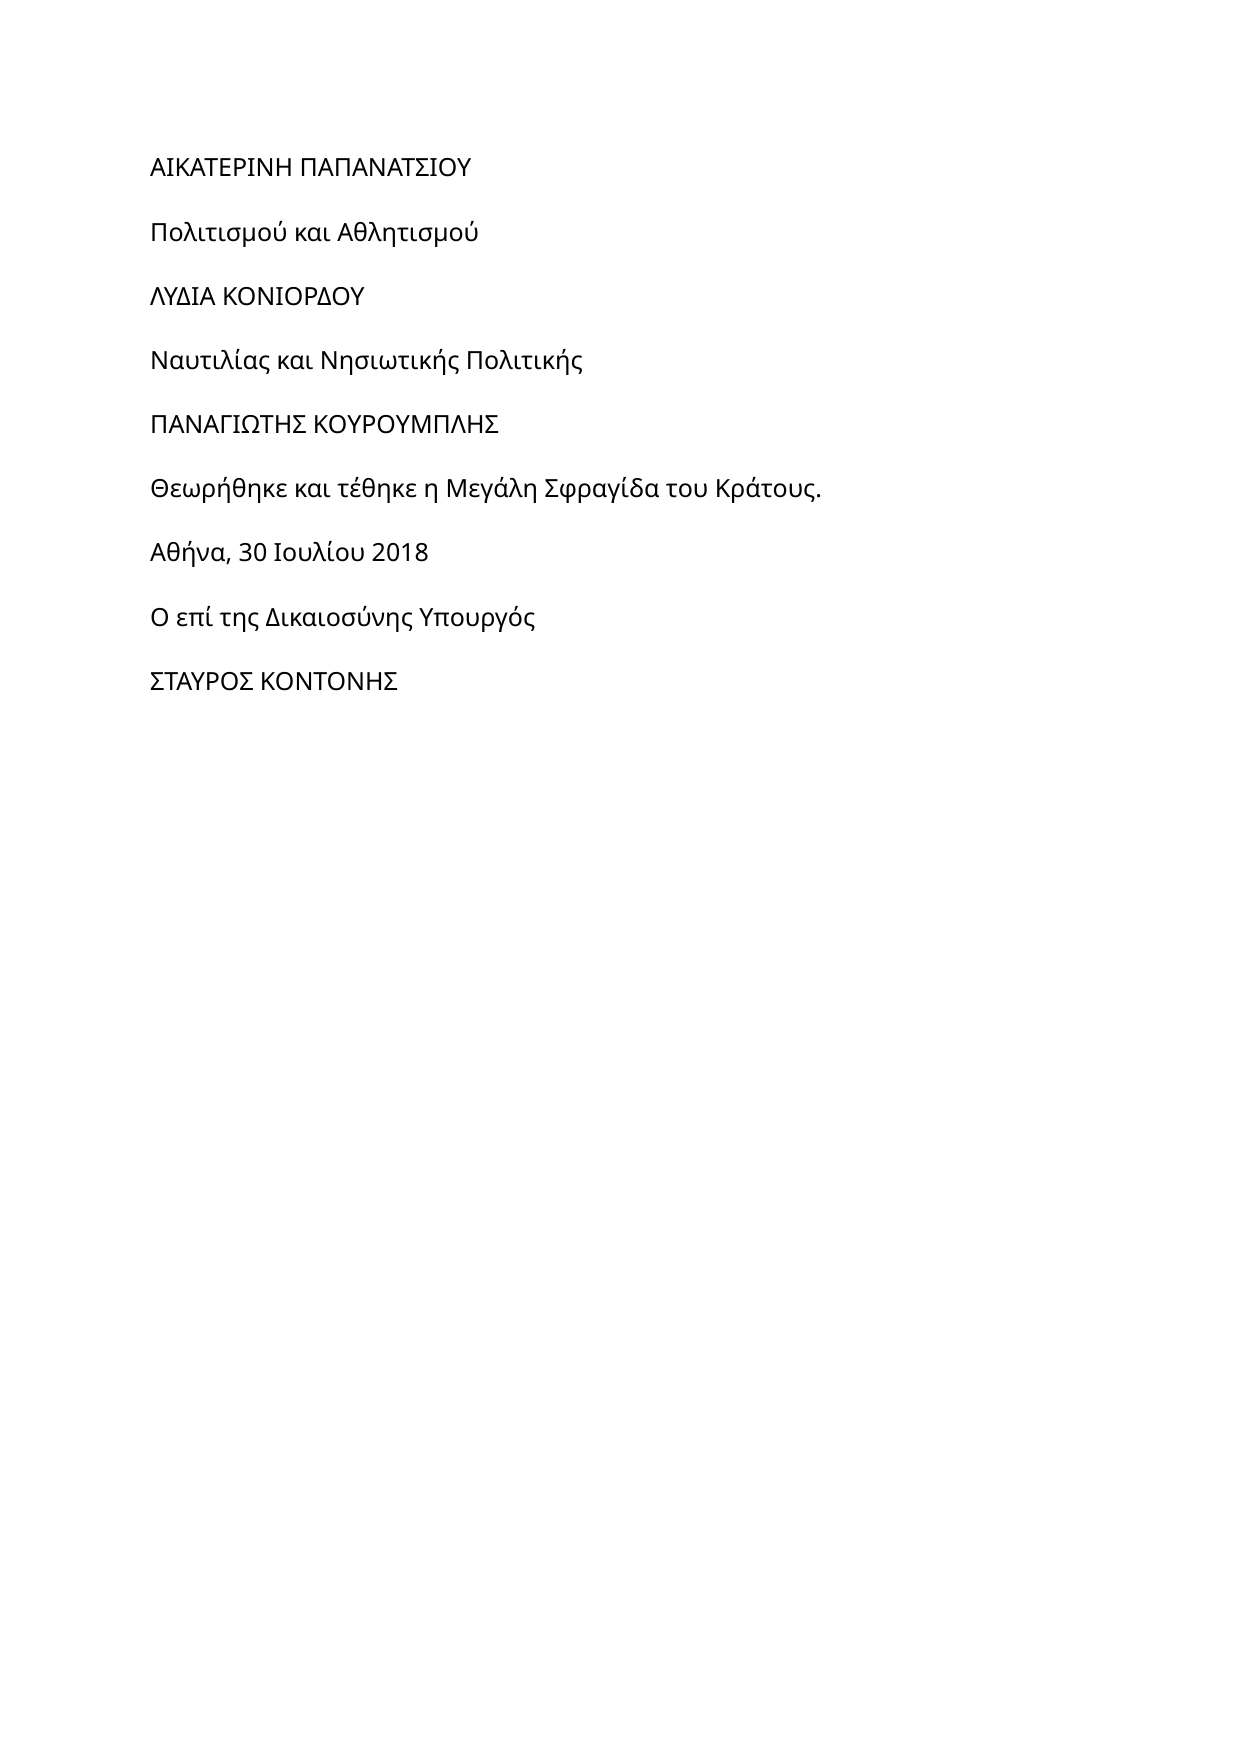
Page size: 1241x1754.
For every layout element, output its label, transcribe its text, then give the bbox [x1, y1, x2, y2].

text ΛΥΔΙΑ ΚΟΝΙΟΡΔΟΥ [150, 278, 1090, 312]
text ΠΑΝΑΓΙΩΤΗΣ ΚΟΥΡΟΥΜΠΛΗΣ [150, 407, 1090, 441]
text ΑΙΚΑΤΕΡΙΝΗ ΠΑΠΑΝΑΤΣΙΟΥ [150, 150, 1090, 184]
text Ναυτιλίας και Νησιωτικής Πολιτικής [150, 342, 1090, 377]
text Θεωρήθηκε και τέθηκε η Μεγάλη Σφραγίδα του Κράτους. [150, 471, 1090, 505]
text Πολιτισμού και Αθλητισμού [150, 214, 1090, 248]
text Αθήνα, 30 Ιουλίου 2018 [150, 535, 1090, 569]
text ΣΤΑΥΡΟΣ ΚΟΝΤΟΝΗΣ [150, 663, 1090, 697]
text Ο επί της Δικαιοσύνης Υπουργός [150, 599, 1090, 633]
